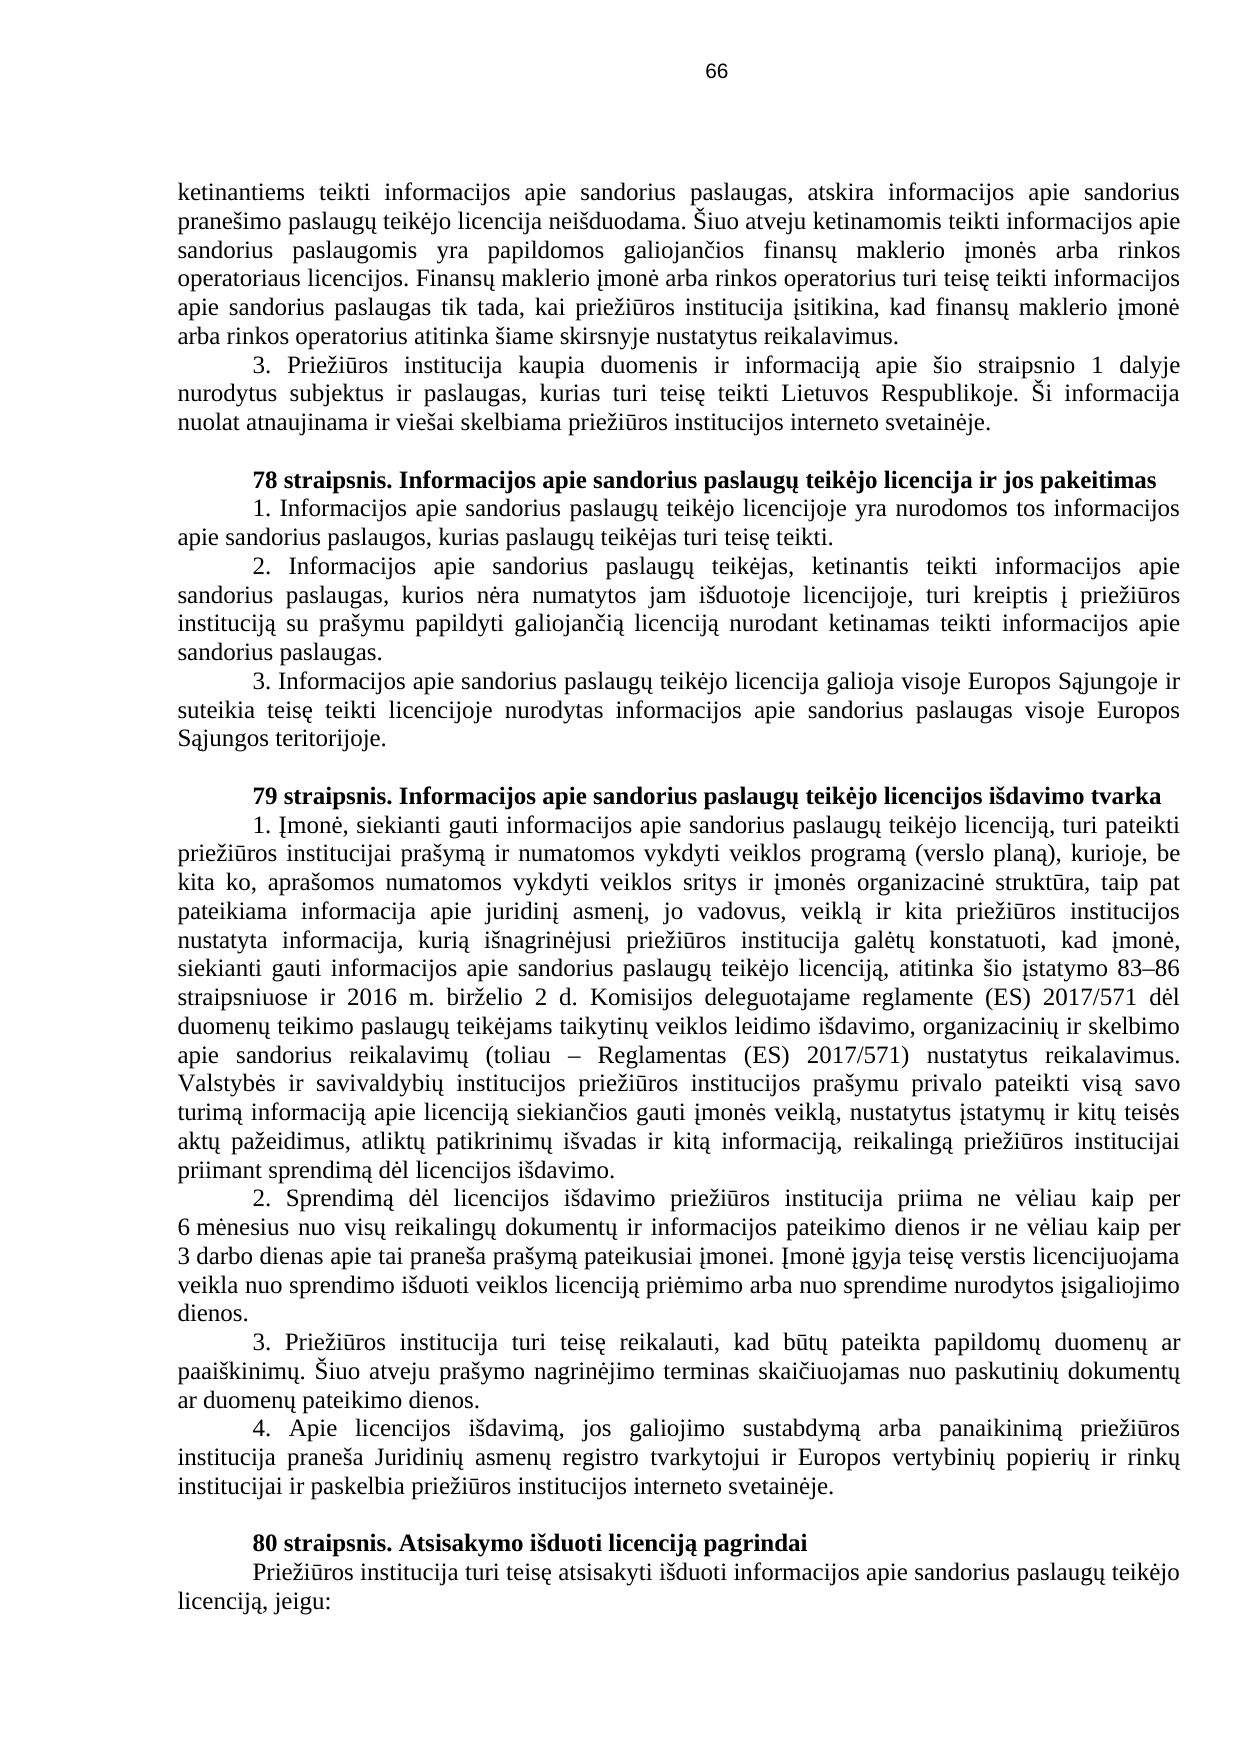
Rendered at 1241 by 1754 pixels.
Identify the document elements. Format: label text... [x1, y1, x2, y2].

text 79 straipsnis. Informacijos apie sandorius paslaugų teikėjo licencijos išdavimo tvarka [252, 781, 1181, 810]
text 2. Sprendimą dėl licencijos išdavimo priežiūros institucija priima ne vėliau kaip per 6 mėnesius nuo visų reikalingų dokumentų ir informacijos pateikimo dienos ir ne vėliau kaip per 3 darbo dienas apie tai praneša prašymą pateikusiai įmonei. Įmonė įgyja teisę verstis licencijuojama veikla nuo sprendimo išduoti veiklos licenciją priėmimo arba nuo sprendime nurodytos įsigaliojimo dienos. [177, 1183, 1181, 1327]
text 3. Informacijos apie sandorius paslaugų teikėjo licencija galioja visoje Europos Sąjungoje ir suteikia teisę teikti licencijoje nurodytas informacijos apie sandorius paslaugas visoje Europos Sąjungos teritorijoje. [177, 666, 1181, 752]
text 78 straipsnis. Informacijos apie sandorius paslaugų teikėjo licencija ir jos pakeitimas [252, 465, 1181, 493]
text Priežiūros institucija turi teisę atsisakyti išduoti informacijos apie sandorius paslaugų teikėjo licenciją, jeigu: [177, 1557, 1181, 1615]
text 80 straipsnis. Atsisakymo išduoti licenciją pagrindai [177, 1528, 1181, 1557]
text 1. Informacijos apie sandorius paslaugų teikėjo licencijoje yra nurodomos tos informacijos apie sandorius paslaugos, kurias paslaugų teikėjas turi teisę teikti. [177, 493, 1181, 551]
text 4. Apie licencijos išdavimą, jos galiojimo sustabdymą arba panaikinimą priežiūros institucija praneša Juridinių asmenų registro tvarkytojui ir Europos vertybinių popierių ir rinkų institucijai ir paskelbia priežiūros institucijos interneto svetainėje. [177, 1413, 1181, 1500]
text 3. Priežiūros institucija turi teisę reikalauti, kad būtų pateikta papildomų duomenų ar paaiškinimų. Šiuo atveju prašymo nagrinėjimo terminas skaičiuojamas nuo paskutinių dokumentų ar duomenų pateikimo dienos. [177, 1327, 1181, 1413]
text 3. Priežiūros institucija kaupia duomenis ir informaciją apie šio straipsnio 1 dalyje nurodytus subjektus ir paslaugas, kurias turi teisę teikti Lietuvos Respublikoje. Ši informacija nuolat atnaujinama ir viešai skelbiama priežiūros institucijos interneto svetainėje. [177, 350, 1181, 436]
text ketinantiems teikti informacijos apie sandorius paslaugas, atskira informacijos apie sandorius pranešimo paslaugų teikėjo licencija neišduodama. Šiuo atveju ketinamomis teikti informacijos apie sandorius paslaugomis yra papildomos galiojančios finansų maklerio įmonės arba rinkos operatoriaus licencijos. Finansų maklerio įmonė arba rinkos operatorius turi teisę teikti informacijos apie sandorius paslaugas tik tada, kai priežiūros institucija įsitikina, kad finansų maklerio įmonė arba rinkos operatorius atitinka šiame skirsnyje nustatytus reikalavimus. [177, 177, 1181, 350]
text 2. Informacijos apie sandorius paslaugų teikėjas, ketinantis teikti informacijos apie sandorius paslaugas, kurios nėra numatytos jam išduotoje licencijoje, turi kreiptis į priežiūros instituciją su prašymu papildyti galiojančią licenciją nurodant ketinamas teikti informacijos apie sandorius paslaugas. [177, 551, 1181, 666]
text 1. Įmonė, siekianti gauti informacijos apie sandorius paslaugų teikėjo licenciją, turi pateikti priežiūros institucijai prašymą ir numatomos vykdyti veiklos programą (verslo planą), kurioje, be kita ko, aprašomos numatomos vykdyti veiklos sritys ir įmonės organizacinė struktūra, taip pat pateikiama informacija apie juridinį asmenį, jo vadovus, veiklą ir kita priežiūros institucijos nustatyta informacija, kurią išnagrinėjusi priežiūros institucija galėtų konstatuoti, kad įmonė, siekianti gauti informacijos apie sandorius paslaugų teikėjo licenciją, atitinka šio įstatymo 83–86 straipsniuose ir 2016 m. birželio 2 d. Komisijos deleguotajame reglamente (ES) 2017/571 dėl duomenų teikimo paslaugų teikėjams taikytinų veiklos leidimo išdavimo, organizacinių ir skelbimo apie sandorius reikalavimų (toliau – Reglamentas (ES) 2017/571) nustatytus reikalavimus. Valstybės ir savivaldybių institucijos priežiūros institucijos prašymu privalo pateikti visą savo turimą informaciją apie licenciją siekiančios gauti įmonės veiklą, nustatytus įstatymų ir kitų teisės aktų pažeidimus, atliktų patikrinimų išvadas ir kitą informaciją, reikalingą priežiūros institucijai priimant sprendimą dėl licencijos išdavimo. [177, 810, 1181, 1183]
